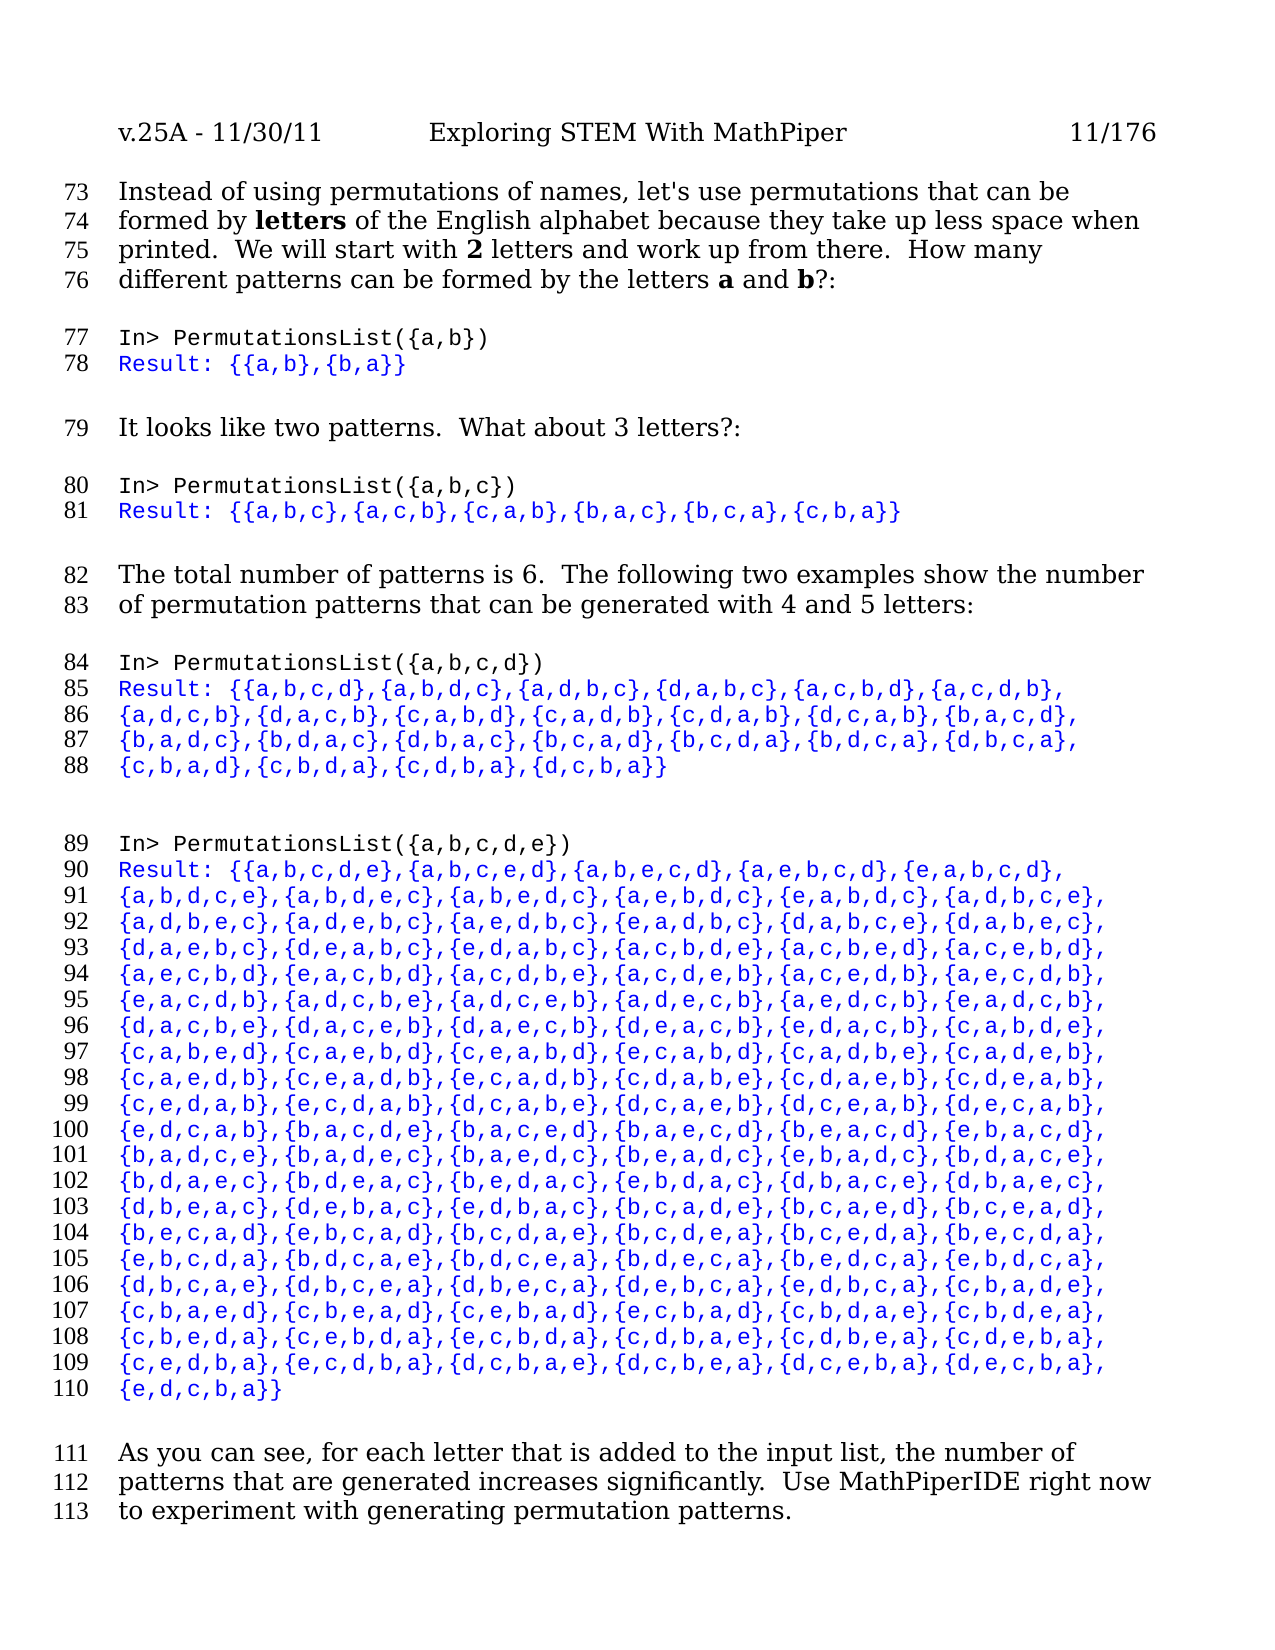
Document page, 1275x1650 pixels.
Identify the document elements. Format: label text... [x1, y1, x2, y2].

text In> PermutationsList({a,b}) [118, 326, 1157, 352]
text Instead of using permutations of names, let's use permutations that can be formed by letters of the English alphabet because they take up less space when printed. We will start with 2 letters and work up from there. How many different patterns can be formed by the letters a and b?: [118, 177, 1157, 294]
text Result: {{a,b,c},{a,c,b},{c,a,b},{b,a,c},{b,c,a},{c,b,a}} [118, 500, 1157, 526]
text Result: {{a,b,c,d},{a,b,d,c},{a,d,b,c},{d,a,b,c},{a,c,b,d},{a,c,d,b},{a,d,c,b},{d,a,c,b},{c,a,b,d},{c,a,d,b},{c,d,a,b},{d,c,a,b},{b,a,c,d},{b,a,d,c},{b,d,a,c},{d,b,a,c},{b,c,a,d},{b,c,d,a},{b,d,c,a},{d,b,c,a},{c,b,a,d},{c,b,d,a},{c,d,b,a},{d,c,b,a}} [118, 677, 1157, 781]
text As you can see, for each letter that is added to the input list, the number of patterns that are generated increases significantly. Use MathPiperIDE right now to experiment with generating permutation patterns. [118, 1438, 1157, 1526]
text It looks like two patterns. What about 3 letters?: [118, 413, 1157, 442]
text Result: {{a,b,c,d,e},{a,b,c,e,d},{a,b,e,c,d},{a,e,b,c,d},{e,a,b,c,d},{a,b,d,c,e},{a,b,d,e,c},{a,b,e,d,c},{a,e,b,d,c},{e,a,b,d,c},{a,d,b,c,e},{a,d,b,e,c},{a,d,e,b,c},{a,e,d,b,c},{e,a,d,b,c},{d,a,b,c,e},{d,a,b,e,c},{d,a,e,b,c},{d,e,a,b,c},{e,d,a,b,c},{a,c,b,d,e},{a,c,b,e,d},{a,c,e,b,d},{a,e,c,b,d},{e,a,c,b,d},{a,c,d,b,e},{a,c,d,e,b},{a,c,e,d,b},{a,e,c,d,b},{e,a,c,d,b},{a,d,c,b,e},{a,d,c,e,b},{a,d,e,c,b},{a,e,d,c,b},{e,a,d,c,b},{d,a,c,b,e},{d,a,c,e,b},{d,a,e,c,b},{d,e,a,c,b},{e,d,a,c,b},{c,a,b,d,e},{c,a,b,e,d},{c,a,e,b,d},{c,e,a,b,d},{e,c,a,b,d},{c,a,d,b,e},{c,a,d,e,b},{c,a,e,d,b},{c,e,a,d,b},{e,c,a,d,b},{c,d,a,b,e},{c,d,a,e,b},{c,d,e,a,b},{c,e,d,a,b},{e,c,d,a,b},{d,c,a,b,e},{d,c,a,e,b},{d,c,e,a,b},{d,e,c,a,b},{e,d,c,a,b},{b,a,c,d,e},{b,a,c,e,d},{b,a,e,c,d},{b,e,a,c,d},{e,b,a,c,d},{b,a,d,c,e},{b,a,d,e,c},{b,a,e,d,c},{b,e,a,d,c},{e,b,a,d,c},{b,d,a,c,e},{b,d,a,e,c},{b,d,e,a,c},{b,e,d,a,c},{e,b,d,a,c},{d,b,a,c,e},{d,b,a,e,c},{d,b,e,a,c},{d,e,b,a,c},{e,d,b,a,c},{b,c,a,d,e},{b,c,a,e,d},{b,c,e,a,d},{b,e,c,a,d},{e,b,c,a,d},{b,c,d,a,e},{b,c,d,e,a},{b,c,e,d,a},{b,e,c,d,a},{e,b,c,d,a},{b,d,c,a,e},{b,d,c,e,a},{b,d,e,c,a},{b,e,d,c,a},{e,b,d,c,a},{d,b,c,a,e},{d,b,c,e,a},{d,b,e,c,a},{d,e,b,c,a},{e,d,b,c,a},{c,b,a,d,e},{c,b,a,e,d},{c,b,e,a,d},{c,e,b,a,d},{e,c,b,a,d},{c,b,d,a,e},{c,b,d,e,a},{c,b,e,d,a},{c,e,b,d,a},{e,c,b,d,a},{c,d,b,a,e},{c,d,b,e,a},{c,d,e,b,a},{c,e,d,b,a},{e,c,d,b,a},{d,c,b,a,e},{d,c,b,e,a},{d,c,e,b,a},{d,e,c,b,a},{e,d,c,b,a}} [118, 858, 1157, 1403]
text In> PermutationsList({a,b,c,d}) [118, 651, 1157, 677]
text In> PermutationsList({a,b,c}) [118, 474, 1157, 500]
text Result: {{a,b},{b,a}} [118, 352, 1157, 378]
text In> PermutationsList({a,b,c,d,e}) [118, 833, 1157, 858]
text The total number of patterns is 6. The following two examples show the number of permutation patterns that can be generated with 4 and 5 letters: [118, 561, 1157, 619]
